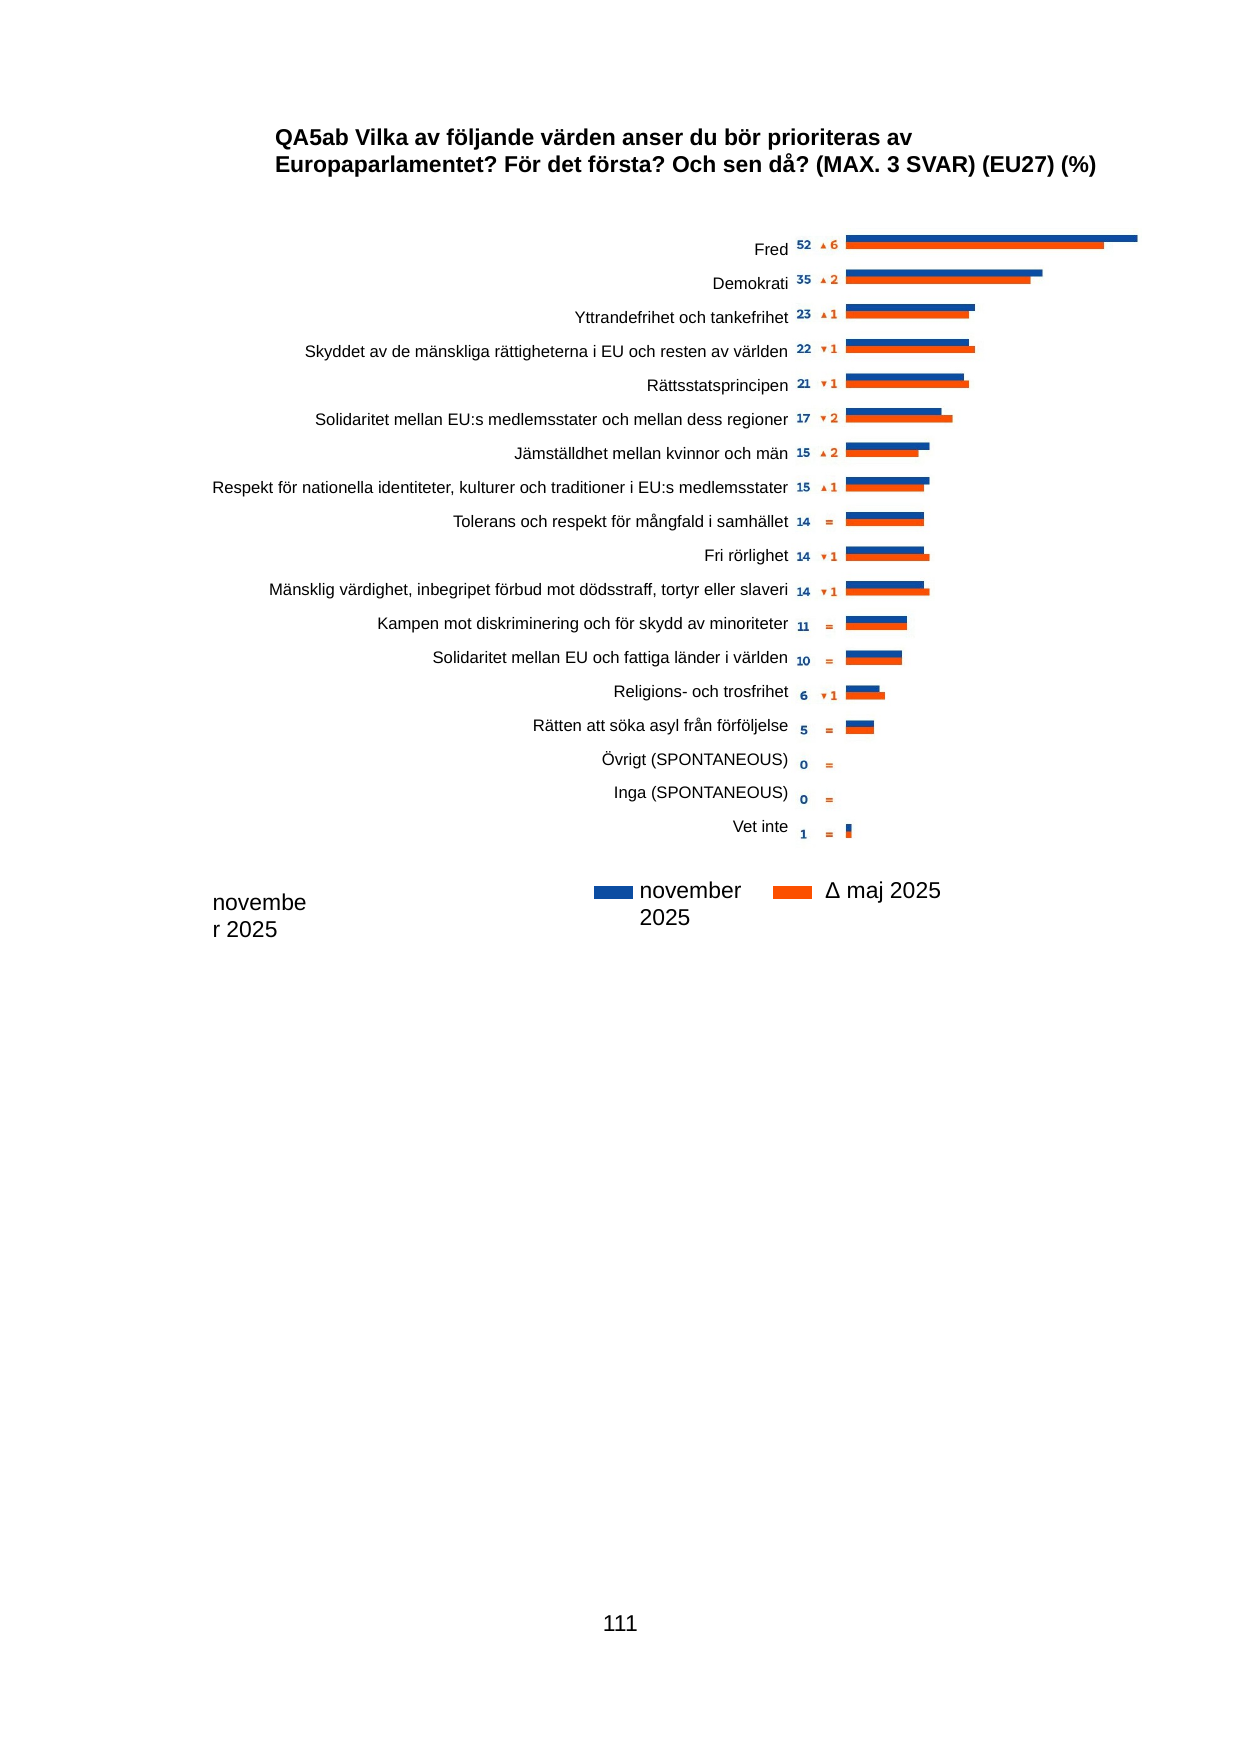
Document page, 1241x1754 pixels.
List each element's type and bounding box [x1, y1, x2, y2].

picture [589, 882, 813, 903]
picture [791, 228, 1142, 849]
